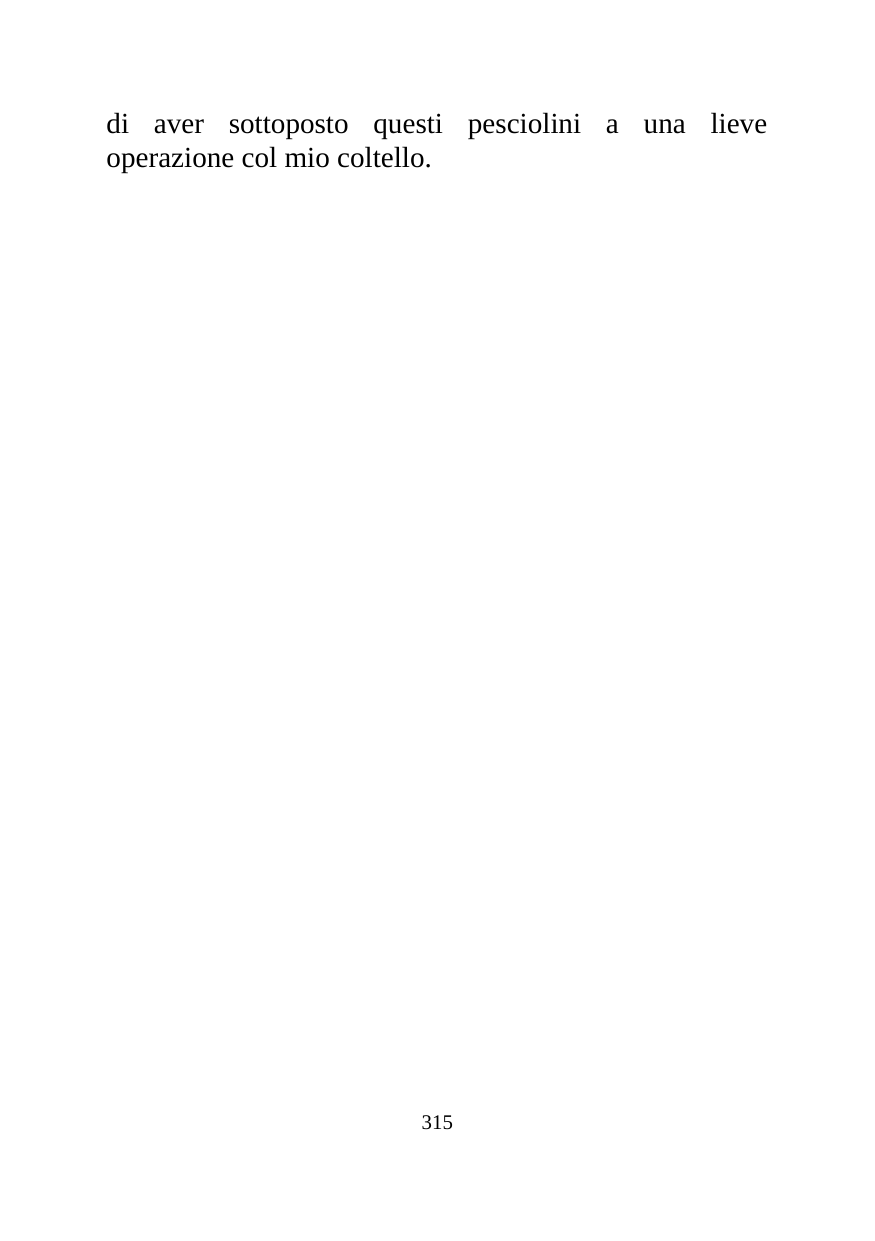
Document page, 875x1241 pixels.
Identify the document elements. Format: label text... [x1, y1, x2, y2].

text di aver sottoposto questi pesciolini a una lieve operazione col mio coltello. [106, 106, 768, 173]
